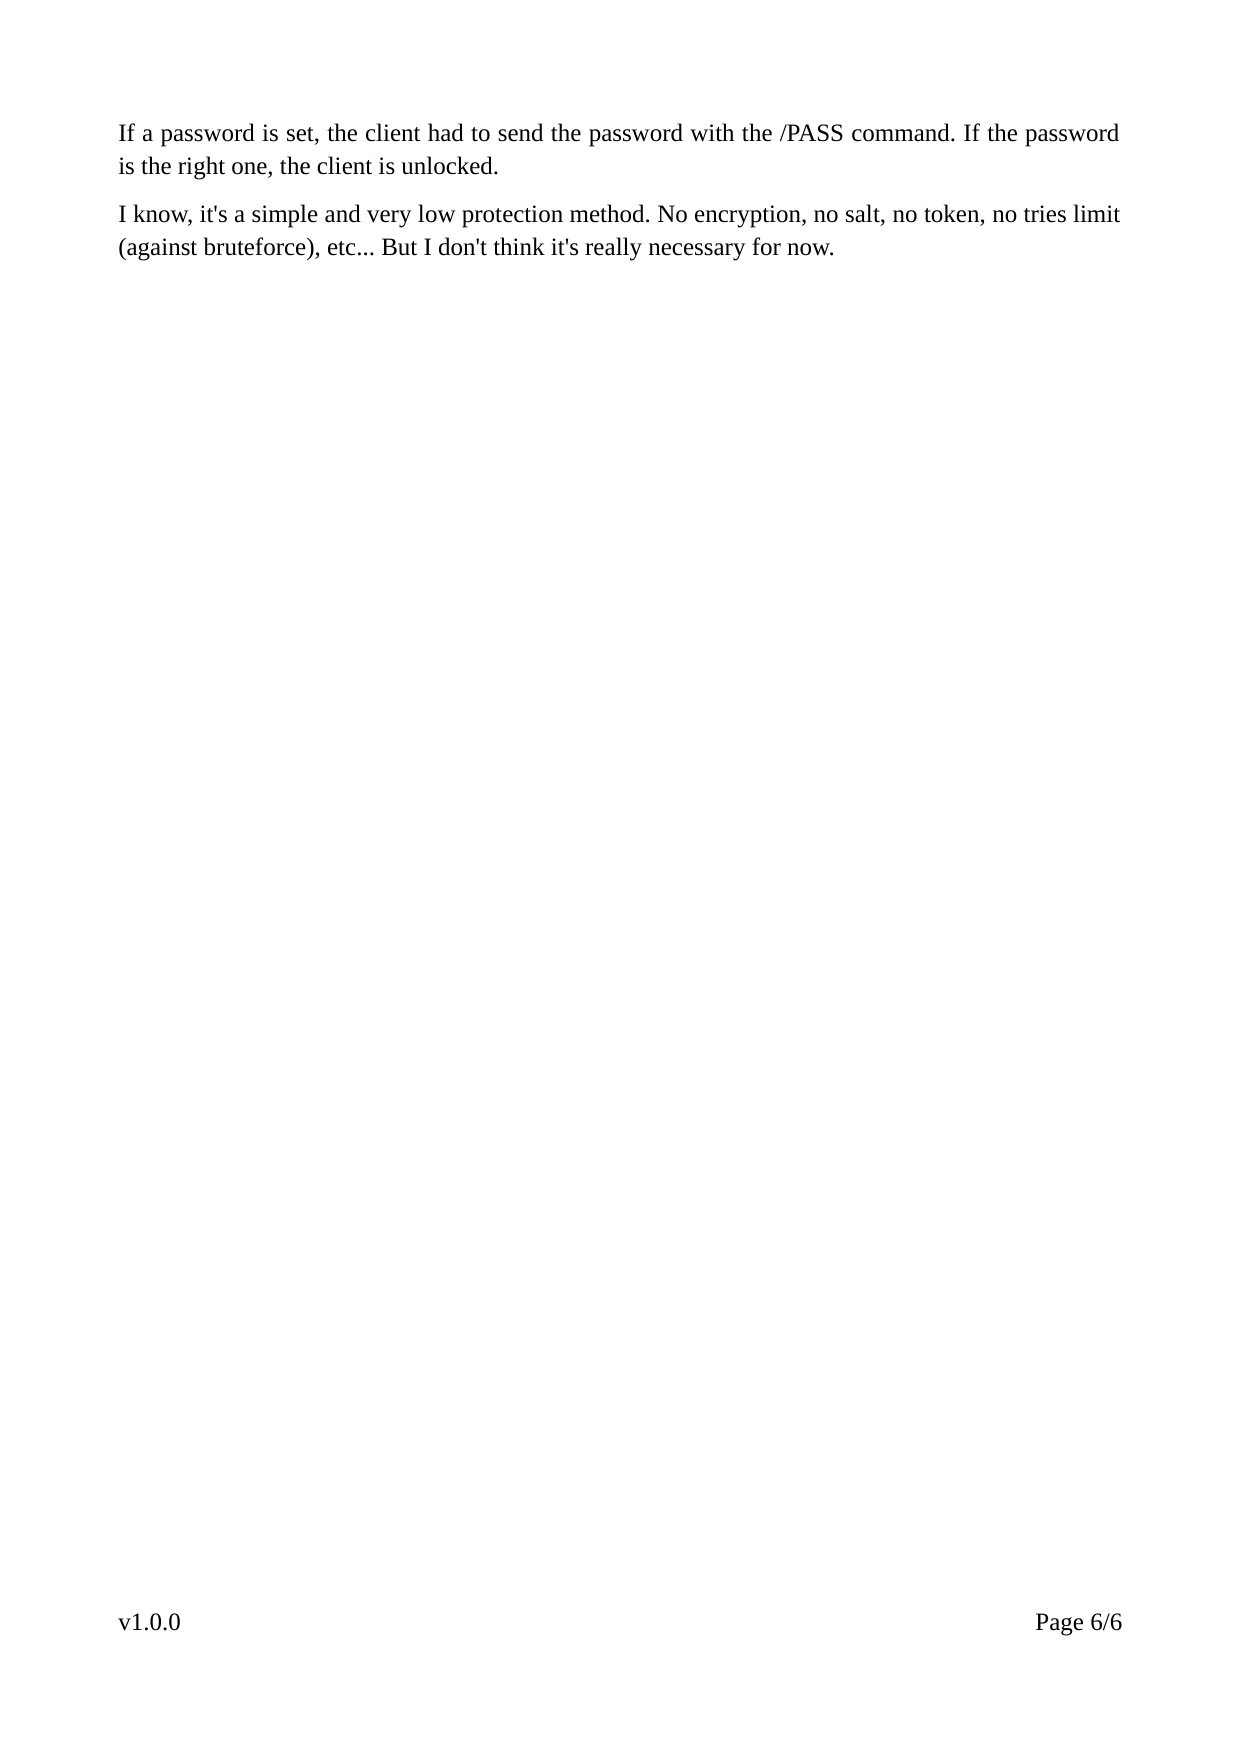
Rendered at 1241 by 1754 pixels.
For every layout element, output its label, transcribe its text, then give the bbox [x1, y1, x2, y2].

text If a password is set, the client had to send the password with the /PASS command. If the password is the right one, the client is unlocked. [118, 118, 1122, 180]
text I know, it's a simple and very low protection method. No encryption, no salt, no token, no tries limit (against bruteforce), etc... But I don't think it's really necessary for now. [118, 199, 1122, 261]
